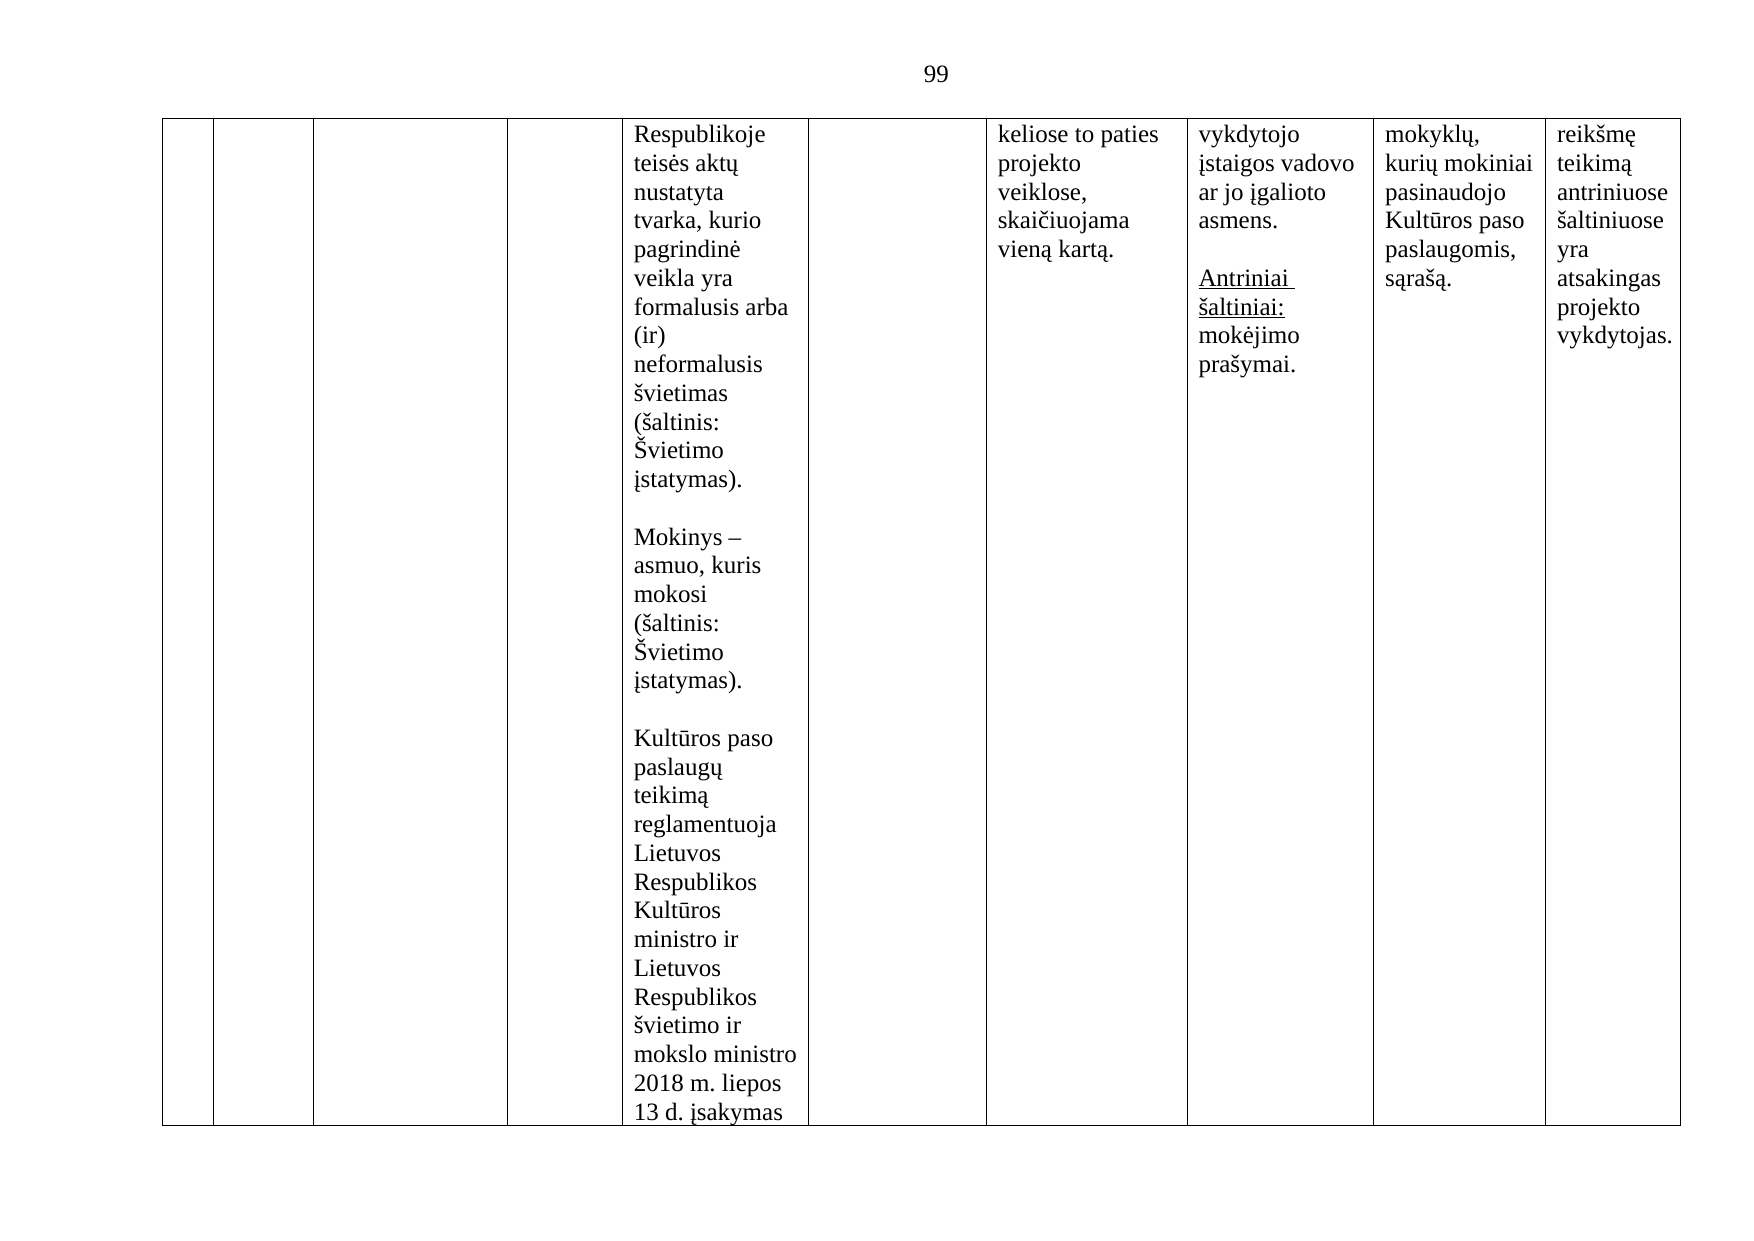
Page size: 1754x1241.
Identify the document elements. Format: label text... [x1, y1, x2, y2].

table_cell vykdytojo įstaigos vadovo ar jo įgalioto asmens. Antriniai šaltiniai: mokėjimo prašymai. [1188, 119, 1373, 1125]
table_cell [214, 119, 313, 1125]
table_cell [314, 119, 507, 1125]
table_cell Respublikoje teisės aktų nustatyta tvarka, kurio pagrindinė veikla yra formalusis arba (ir) neformalusis švietimas (šaltinis: Švietimo įstatymas). Mokinys – asmuo, kuris mokosi (šaltinis: Švietimo įstatymas). Kultūros paso paslaugų teikimą reglamentuoja Lietuvos Respublikos Kultūros ministro ir Lietuvos Respublikos švietimo ir mokslo ministro 2018 m. liepos 13 d. įsakymas [623, 119, 808, 1125]
table_cell [163, 119, 213, 1125]
table_cell mokyklų, kurių mokiniai pasinaudojo Kultūros paso paslaugomis, sąrašą. [1374, 119, 1545, 1125]
table_cell [508, 119, 622, 1125]
table_cell reikšmę teikimą antriniuose šaltiniuose yra atsakingas projekto vykdytojas. [1546, 119, 1680, 1125]
table_cell [809, 119, 986, 1125]
table_cell keliose to paties projekto veiklose, skaičiuojama vieną kartą. [987, 119, 1187, 1125]
